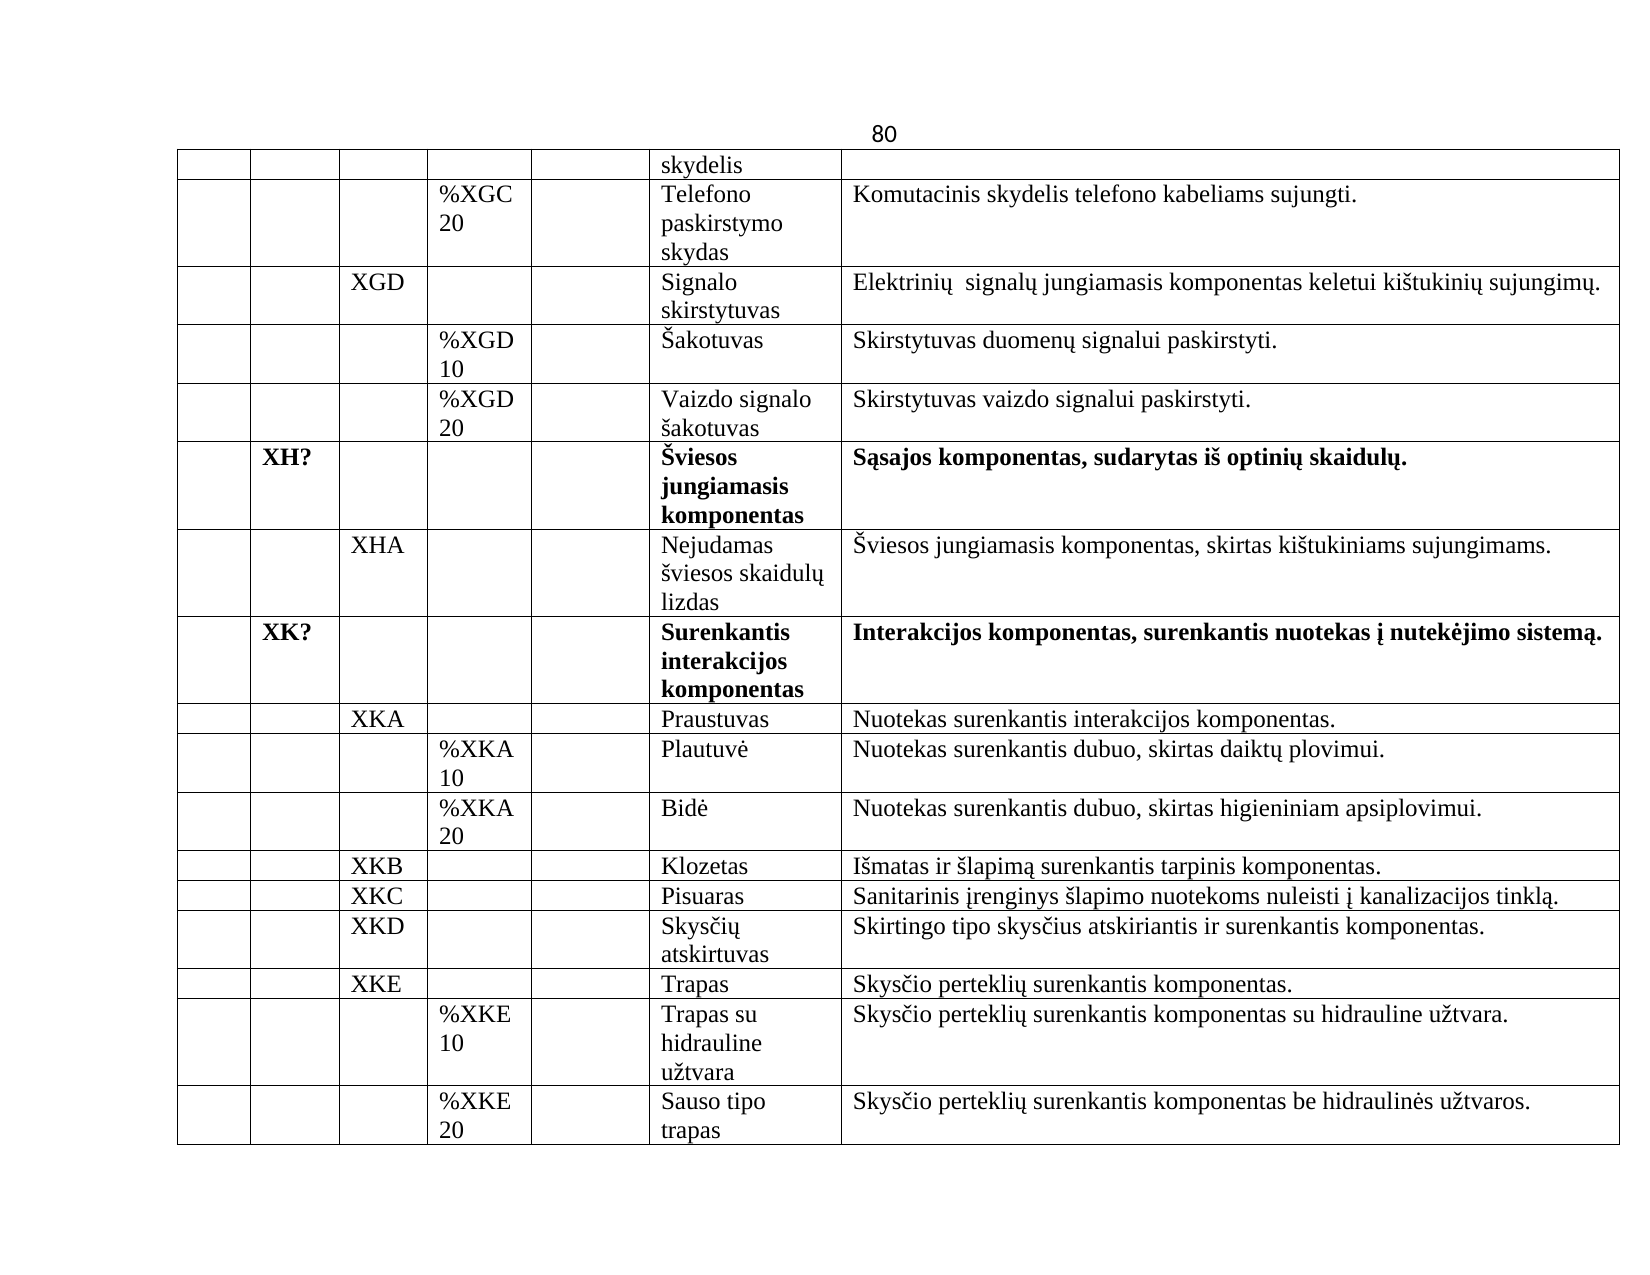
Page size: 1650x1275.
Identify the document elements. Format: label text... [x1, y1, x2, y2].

table_cell Nejudamas šviesos skaidulų lizdas [650, 530, 841, 616]
table_cell [428, 617, 531, 703]
table_cell XGD [340, 267, 427, 324]
table_cell [532, 969, 649, 998]
table_cell [532, 793, 649, 850]
table_cell [428, 851, 531, 880]
table_cell [532, 704, 649, 733]
table_cell Vaizdo signalo šakotuvas [650, 384, 841, 441]
table_cell [340, 150, 427, 178]
table_cell [532, 442, 649, 529]
table_cell Skirstytuvas vaizdo signalui paskirstyti. [842, 384, 1619, 441]
table_cell [340, 999, 427, 1085]
table_cell [532, 267, 649, 324]
table_cell Trapas su hidrauline užtvara [650, 999, 841, 1085]
table_cell [428, 969, 531, 998]
table_cell [340, 1086, 427, 1144]
table_cell [178, 999, 250, 1085]
table_cell XKB [340, 851, 427, 880]
table_cell XH? [251, 442, 339, 529]
table_cell XHA [340, 530, 427, 616]
table_cell %XGC20 [428, 180, 531, 266]
table_cell [251, 999, 339, 1085]
table_cell [178, 881, 250, 910]
table_cell Skysčio perteklių surenkantis komponentas su hidrauline užtvara. [842, 999, 1619, 1085]
table_cell [340, 442, 427, 529]
table_cell XKD [340, 911, 427, 968]
table_cell [178, 180, 250, 266]
table_cell [532, 150, 649, 178]
table_cell [428, 442, 531, 529]
table_cell [178, 267, 250, 324]
table_cell [178, 442, 250, 529]
table_cell Telefono paskirstymo skydas [650, 180, 841, 266]
table_cell %XKA10 [428, 734, 531, 792]
table_cell Nuotekas surenkantis dubuo, skirtas higieniniam apsiplovimui. [842, 793, 1619, 850]
table_cell [178, 704, 250, 733]
table_cell [251, 793, 339, 850]
table_cell [251, 267, 339, 324]
table_cell %XKE10 [428, 999, 531, 1085]
table_cell [178, 530, 250, 616]
table_cell Skysčių atskirtuvas [650, 911, 841, 968]
table_cell [178, 911, 250, 968]
table_cell [532, 325, 649, 383]
table_cell Nuotekas surenkantis interakcijos komponentas. [842, 704, 1619, 733]
table_cell Skirtingo tipo skysčius atskiriantis ir surenkantis komponentas. [842, 911, 1619, 968]
table_cell [178, 617, 250, 703]
table_cell [251, 969, 339, 998]
table_cell [428, 704, 531, 733]
table_cell [340, 384, 427, 441]
table_cell Klozetas [650, 851, 841, 880]
table_cell XK? [251, 617, 339, 703]
table_cell Signalo skirstytuvas [650, 267, 841, 324]
table_cell Sąsajos komponentas, sudarytas iš optinių skaidulų. [842, 442, 1619, 529]
table_cell Sanitarinis įrenginys šlapimo nuotekoms nuleisti į kanalizacijos tinklą. [842, 881, 1619, 910]
table_cell Elektrinių signalų jungiamasis komponentas keletui kištukinių sujungimų. [842, 267, 1619, 324]
table_cell [340, 325, 427, 383]
table_cell %XGD10 [428, 325, 531, 383]
table_cell [340, 793, 427, 850]
table_cell Pisuaras [650, 881, 841, 910]
table_cell [428, 911, 531, 968]
table_cell Sauso tipo trapas [650, 1086, 841, 1144]
table_cell %XKA20 [428, 793, 531, 850]
table_cell [532, 180, 649, 266]
table_cell [251, 1086, 339, 1144]
table_cell [532, 1086, 649, 1144]
table_cell %XGD20 [428, 384, 531, 441]
table_cell [178, 734, 250, 792]
table_cell [340, 734, 427, 792]
table_cell Surenkantis interakcijos komponentas [650, 617, 841, 703]
table_cell Interakcijos komponentas, surenkantis nuotekas į nutekėjimo sistemą. [842, 617, 1619, 703]
table_cell [428, 530, 531, 616]
table_cell XKC [340, 881, 427, 910]
table_cell Skysčio perteklių surenkantis komponentas be hidraulinės užtvaros. [842, 1086, 1619, 1144]
table_cell [178, 851, 250, 880]
table_cell [178, 384, 250, 441]
table_cell [251, 150, 339, 178]
table_cell Skysčio perteklių surenkantis komponentas. [842, 969, 1619, 998]
table_cell [532, 384, 649, 441]
table_cell [178, 1086, 250, 1144]
table_cell [251, 384, 339, 441]
table_cell XKA [340, 704, 427, 733]
table_cell [532, 617, 649, 703]
table_cell %XKE20 [428, 1086, 531, 1144]
table_cell Plautuvė [650, 734, 841, 792]
table_cell Komutacinis skydelis telefono kabeliams sujungti. [842, 180, 1619, 266]
table_cell [340, 617, 427, 703]
table_cell Skirstytuvas duomenų signalui paskirstyti. [842, 325, 1619, 383]
table_cell [340, 180, 427, 266]
table_cell [842, 150, 1619, 178]
table_cell [178, 325, 250, 383]
table_cell [178, 969, 250, 998]
table_cell skydelis [650, 150, 841, 178]
table_cell Trapas [650, 969, 841, 998]
table_cell [532, 530, 649, 616]
table_cell [251, 851, 339, 880]
table_cell Išmatas ir šlapimą surenkantis tarpinis komponentas. [842, 851, 1619, 880]
table_cell [178, 793, 250, 850]
table_cell [532, 734, 649, 792]
table_cell [178, 150, 250, 178]
table_cell [251, 734, 339, 792]
table_cell [251, 325, 339, 383]
table_cell [532, 911, 649, 968]
table_cell Šakotuvas [650, 325, 841, 383]
table_cell [428, 881, 531, 910]
table_cell [251, 881, 339, 910]
table_cell [532, 999, 649, 1085]
table_cell [428, 150, 531, 178]
table_cell [251, 180, 339, 266]
table_cell [251, 704, 339, 733]
table_cell [251, 911, 339, 968]
table_cell [532, 851, 649, 880]
table_cell Praustuvas [650, 704, 841, 733]
table_cell [428, 267, 531, 324]
table_cell Nuotekas surenkantis dubuo, skirtas daiktų plovimui. [842, 734, 1619, 792]
table_cell Bidė [650, 793, 841, 850]
table_cell [251, 530, 339, 616]
table_cell [532, 881, 649, 910]
table_cell Šviesos jungiamasis komponentas [650, 442, 841, 529]
table_cell Šviesos jungiamasis komponentas, skirtas kištukiniams sujungimams. [842, 530, 1619, 616]
table_cell XKE [340, 969, 427, 998]
